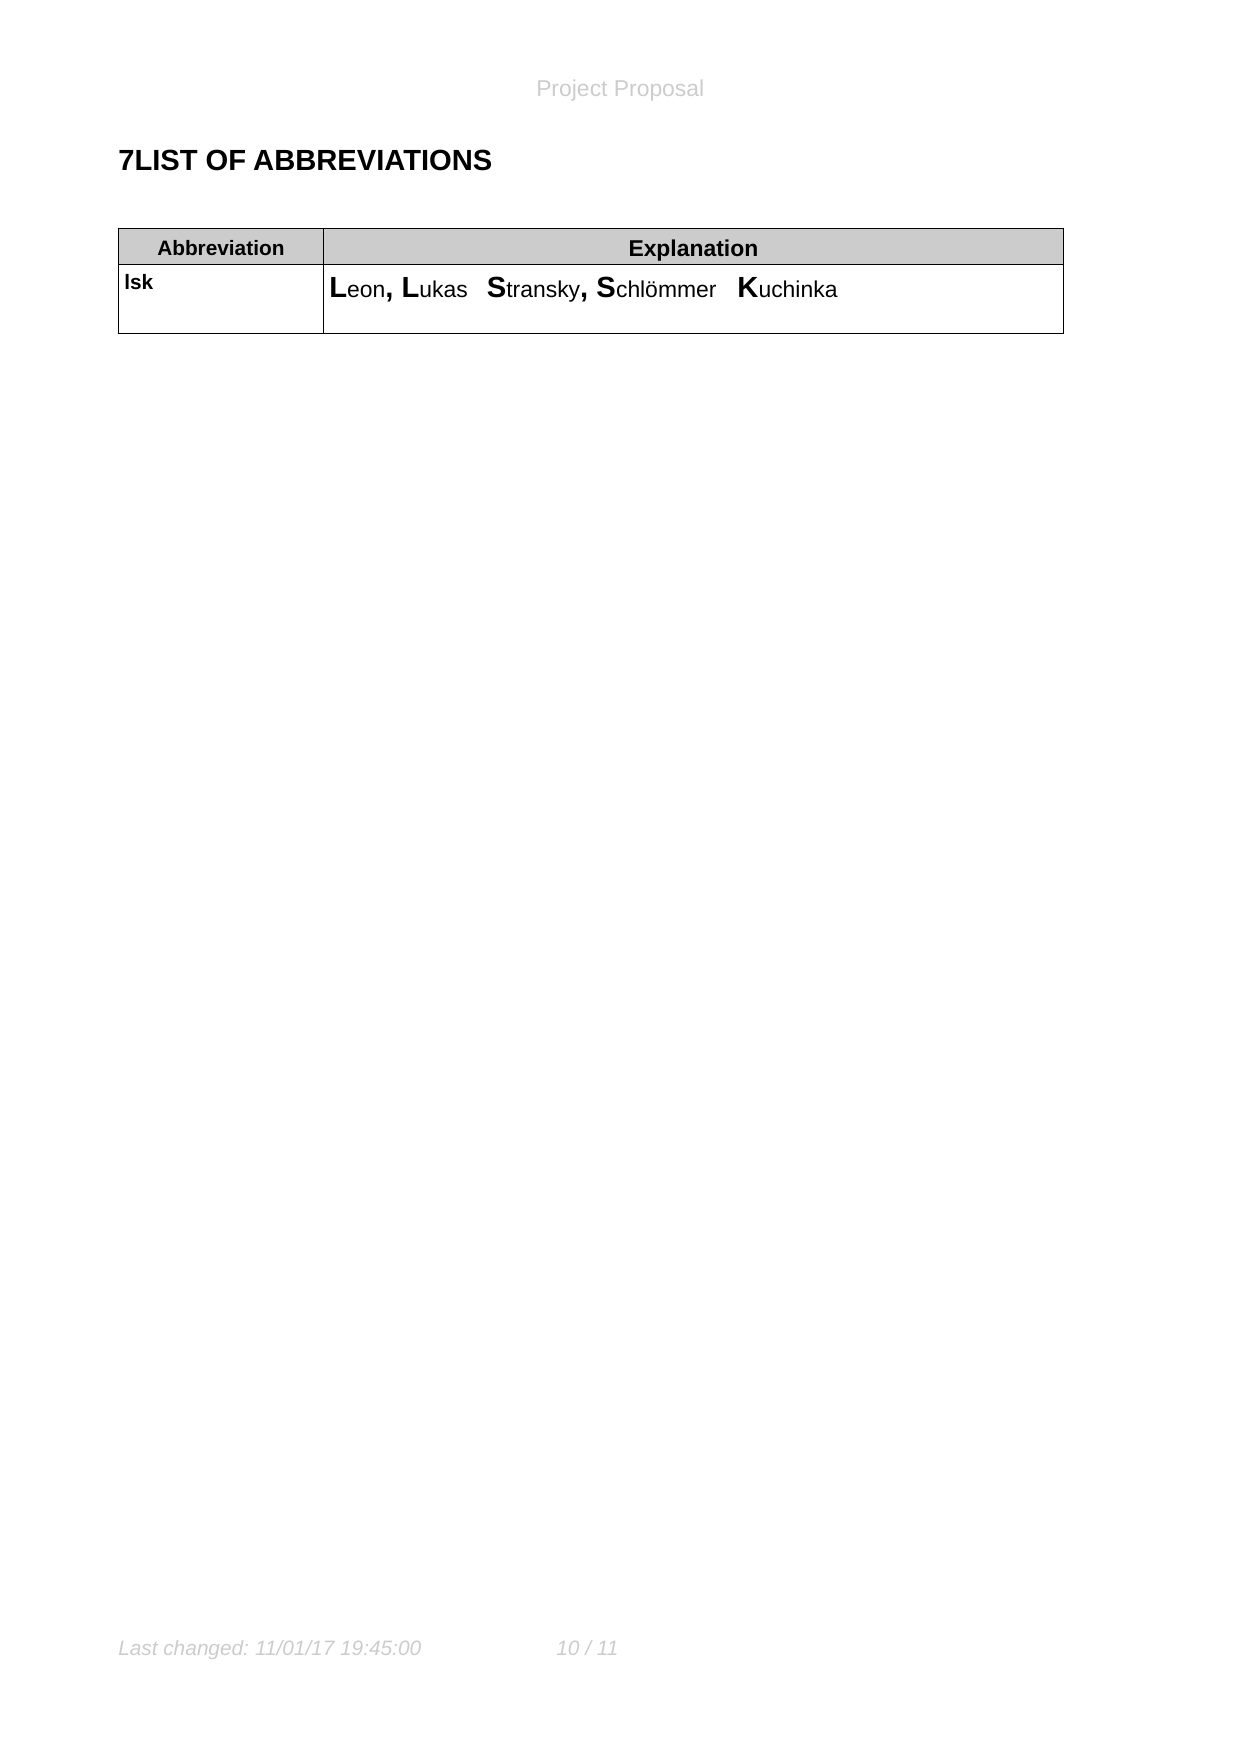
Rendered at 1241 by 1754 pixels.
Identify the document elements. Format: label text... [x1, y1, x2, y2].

table_header Abbreviation [119, 229, 323, 264]
table_cell lsk [119, 265, 323, 333]
subtitle List of Abbreviations [118, 143, 1122, 177]
table_header Explanation [324, 229, 1063, 264]
table_cell Leon, Lukas Stransky, Schlömmer Kuchinka [324, 265, 1063, 333]
